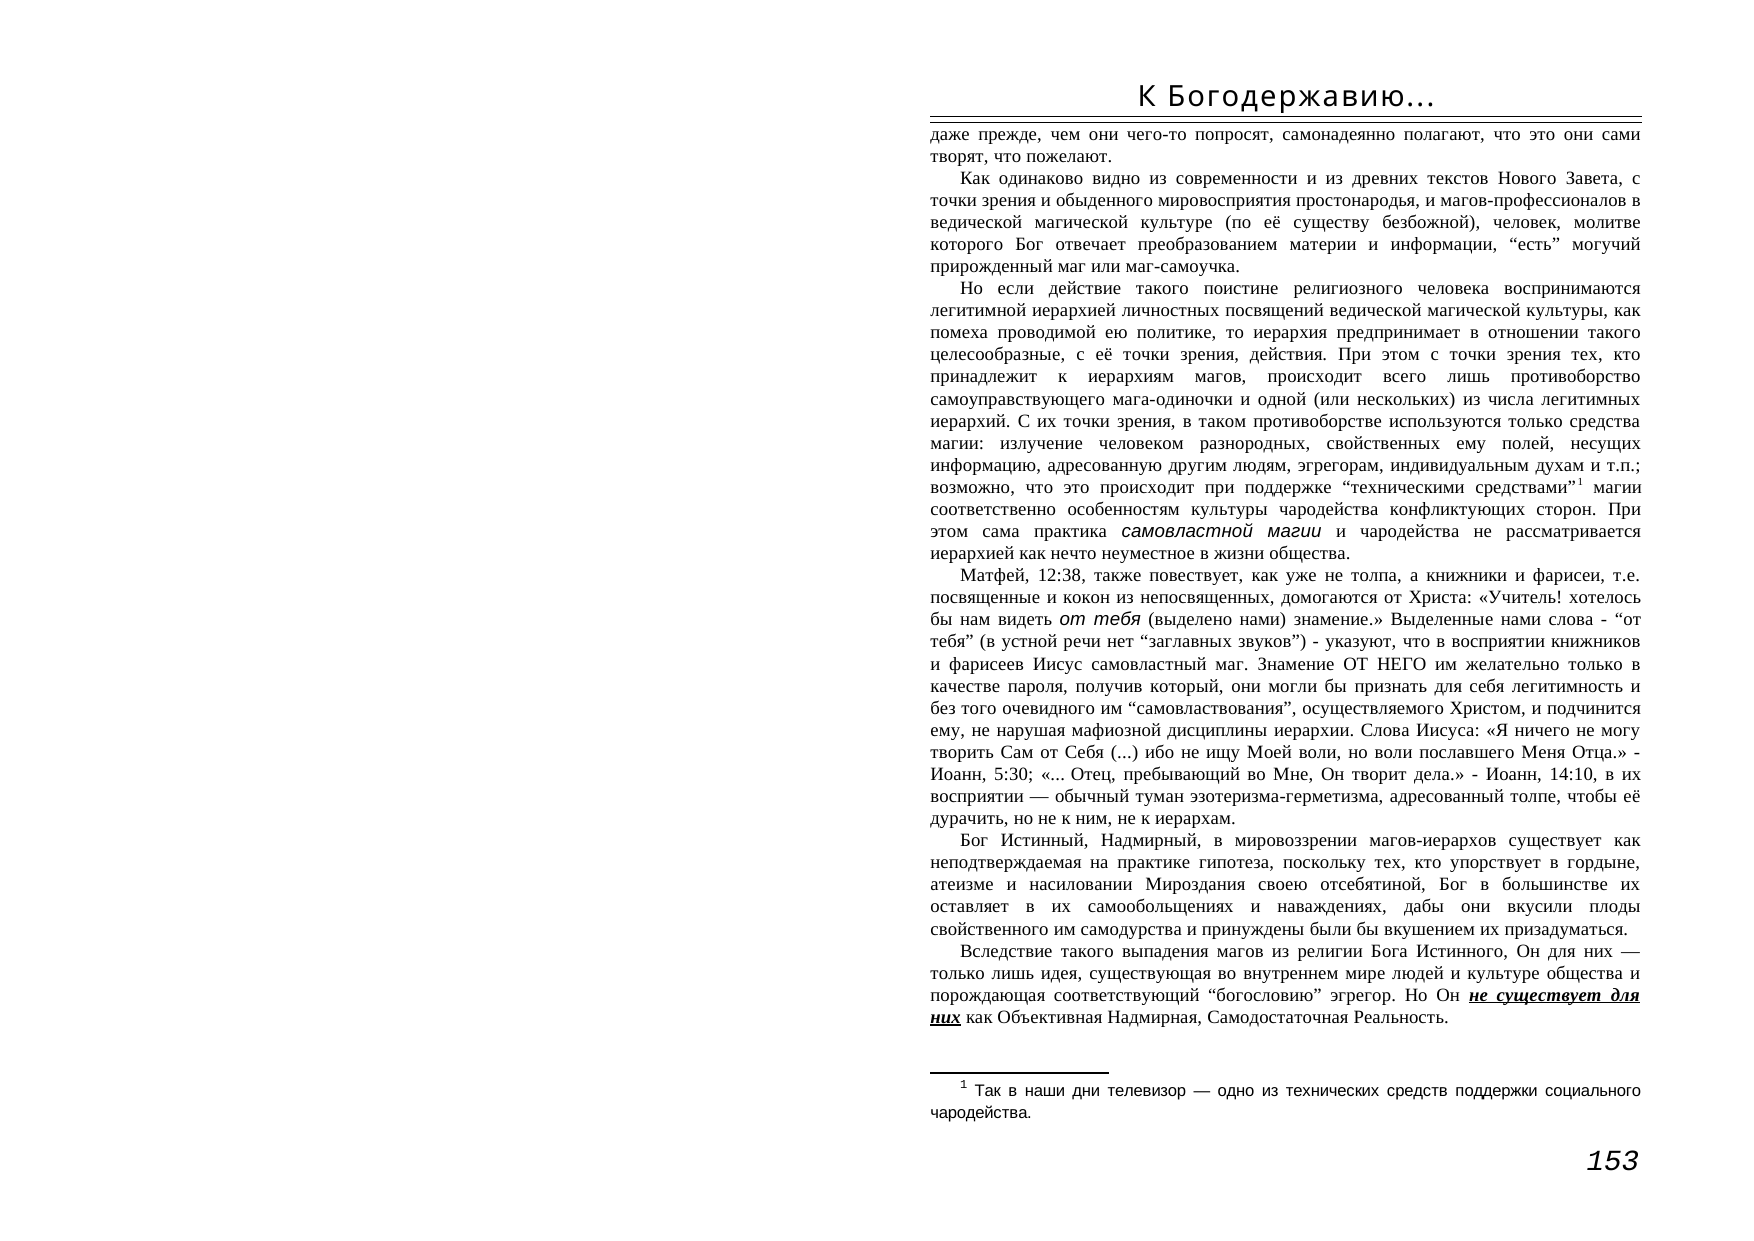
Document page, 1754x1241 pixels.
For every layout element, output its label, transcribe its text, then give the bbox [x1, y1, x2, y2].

text Бог Истинный, Надмирный, в мировоззрении магов-иерархов существует как неподтверждаемая на практике гипотеза, поскольку тех, кто упорствует в гордыне, атеизме и насиловании Мироздания своею отсебятиной, Бог в большинстве их оставляет в их самообольщениях и наваждениях, дабы они вкусили плоды свойственного им самодурства и принуждены были бы вкушением их призадуматься. [930, 829, 1642, 939]
text Как одинаково видно из современности и из древних текстов Нового Завета, с точки зрения и обыденного мировосприятия простонародья, и магов-профессионалов в ведической магической культуре (по её существу безбожной), человек, молитве которого Бог отвечает преобразованием материи и информации, “есть” могучий прирожденный маг или маг-самоучка. [930, 166, 1642, 277]
text Матфей, 12:38, также повествует, как уже не толпа, а книжники и фарисеи, т.е. посвященные и кокон из непосвященных, домогаются от Христа: «Учитель! хотелось бы нам видеть от тебя (выделено нами) знамение.» Выделенные нами слова - “от тебя” (в устной речи нет “заглавных звуков”) - указуют, что в восприятии книжников и фарисеев Иисус самовластный маг. Знамение ОТ НЕГО им желательно только в качестве пароля, получив который, они могли бы признать для себя легитимность и без того очевидного им “самовластвования”, осуществляемого Христом, и подчинится ему, не нарушая мафиозной дисциплины иерархии. Слова Иисуса: «Я ничего не могу творить Сам от Себя (...) ибо не ищу Моей воли, но воли пославшего Меня Отца.» - Иоанн, 5:30; «... Отец, пребывающий во Мне, Он творит дела.» - Иоанн, 14:10, в их восприятии — обычный туман эзотеризма-герметизма, адресованный толпе, чтобы её дурачить, но не к ним, не к иерархам. [930, 564, 1642, 829]
text Так в наши дни телевизор — одно из технических средств поддержки социального чародейства. [930, 1079, 1642, 1122]
text Но если действие такого поистине религиозного человека воспринимаются легитимной иерархией личностных посвящений ведической магической культуры, как помеха проводимой ею политике, то иерархия предпринимает в отношении такого целесообразные, с её точки зрения, действия. При этом с точки зрения тех, кто принадлежит к иерархиям магов, происходит всего лишь противоборство самоуправствующего мага-одиночки и одной (или нескольких) из числа легитимных иерархий. С их точки зрения, в таком противоборстве используются только средства магии: излучение человеком разнородных, свойственных ему полей, несущих информацию, адресованную другим людям, эгрегорам, индивидуальным духам и т.п.; возможно, что это происходит при поддержке “техническими средствами” магии соответственно особенностям культуры чародейства конфликтующих сторон. При этом сама практика самовластной магии и чародейства не рассматривается иерархией как нечто неуместное в жизни общества. [930, 277, 1642, 564]
text даже прежде, чем они чего-то попросят, самонадеянно полагают, что это они сами творят, что пожелают. [930, 123, 1642, 166]
text Вследствие такого выпадения магов из религии Бога Истинного, Он для них — только лишь идея, существующая во внутреннем мире людей и культуре общества и порождающая соответствующий “богословию” эгрегор. Но Он не существует для них как Объективная Надмирная, Самодостаточная Реальность. [930, 939, 1642, 1027]
